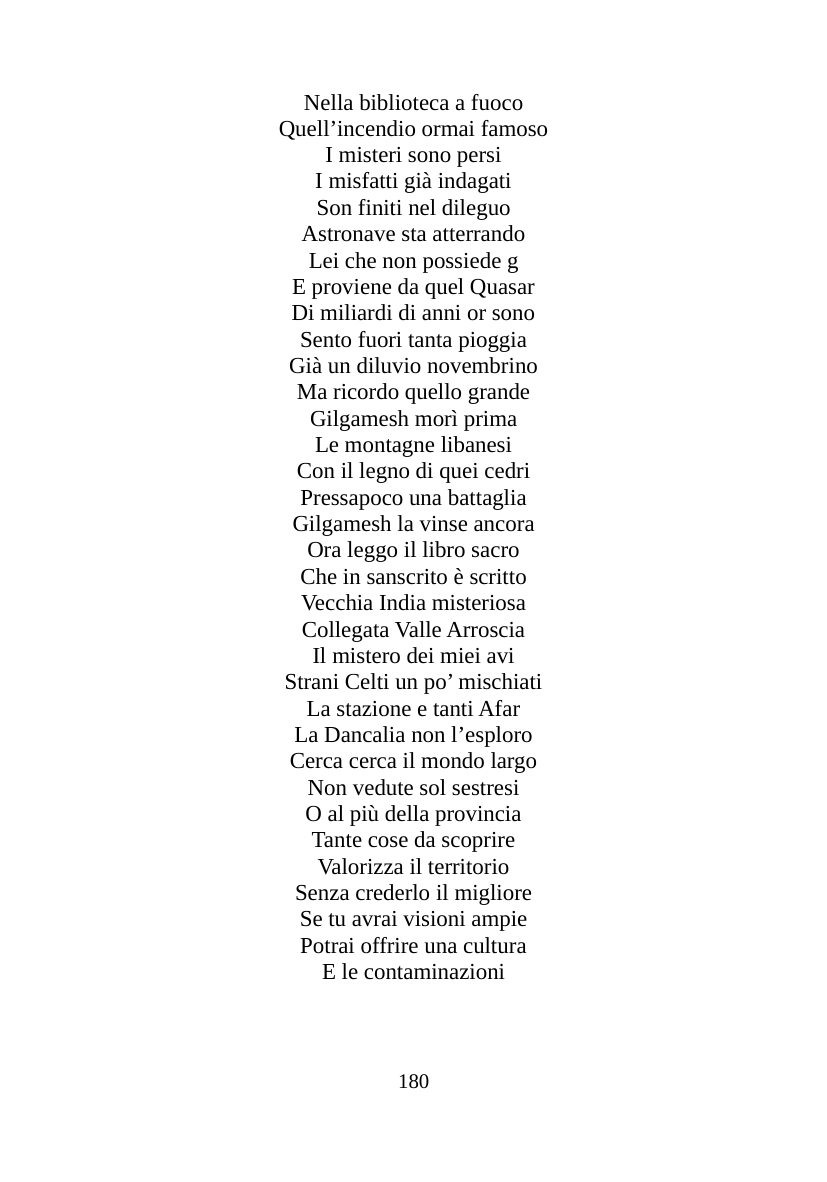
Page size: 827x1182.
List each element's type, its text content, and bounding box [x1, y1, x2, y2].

text La Dancalia non l’esploro [88, 721, 738, 747]
text E proviene da quel Quasar [88, 273, 738, 299]
text Gilgamesh morì prima [88, 405, 738, 431]
text Di miliardi di anni or sono [88, 299, 738, 326]
text Non vedute sol sestresi [88, 774, 738, 800]
text Tante cose da scoprire [88, 826, 738, 853]
text Nella biblioteca a fuoco [88, 88, 738, 115]
text Potrai offrire una cultura [88, 932, 738, 958]
text Collegata Valle Arroscia [88, 616, 738, 642]
text Lei che non possiede g [88, 247, 738, 273]
text Pressapoco una battaglia [88, 484, 738, 510]
text Cerca cerca il mondo largo [88, 747, 738, 774]
text Sento fuori tanta pioggia [88, 326, 738, 352]
text O al più della provincia [88, 800, 738, 826]
text I misteri sono persi [88, 141, 738, 168]
text Con il legno di quei cedri [88, 457, 738, 484]
text Ma ricordo quello grande [88, 378, 738, 405]
text Già un diluvio novembrino [88, 352, 738, 378]
text Se tu avrai visioni ampie [88, 906, 738, 932]
text Il mistero dei miei avi [88, 642, 738, 668]
text Che in sanscrito è scritto [88, 563, 738, 589]
text Astronave sta atterrando [88, 220, 738, 247]
text Gilgamesh la vinse ancora [88, 510, 738, 537]
text Ora leggo il libro sacro [88, 537, 738, 563]
text Son finiti nel dileguo [88, 194, 738, 220]
text Strani Celti un po’ mischiati [88, 668, 738, 695]
text Quell’incendio ormai famoso [88, 115, 738, 141]
text Le montagne libanesi [88, 431, 738, 457]
text E le contaminazioni [88, 958, 738, 984]
text I misfatti già indagati [88, 168, 738, 194]
text Vecchia India misteriosa [88, 589, 738, 616]
text La stazione e tanti Afar [88, 695, 738, 721]
text Valorizza il territorio [88, 853, 738, 879]
text Senza crederlo il migliore [88, 879, 738, 906]
